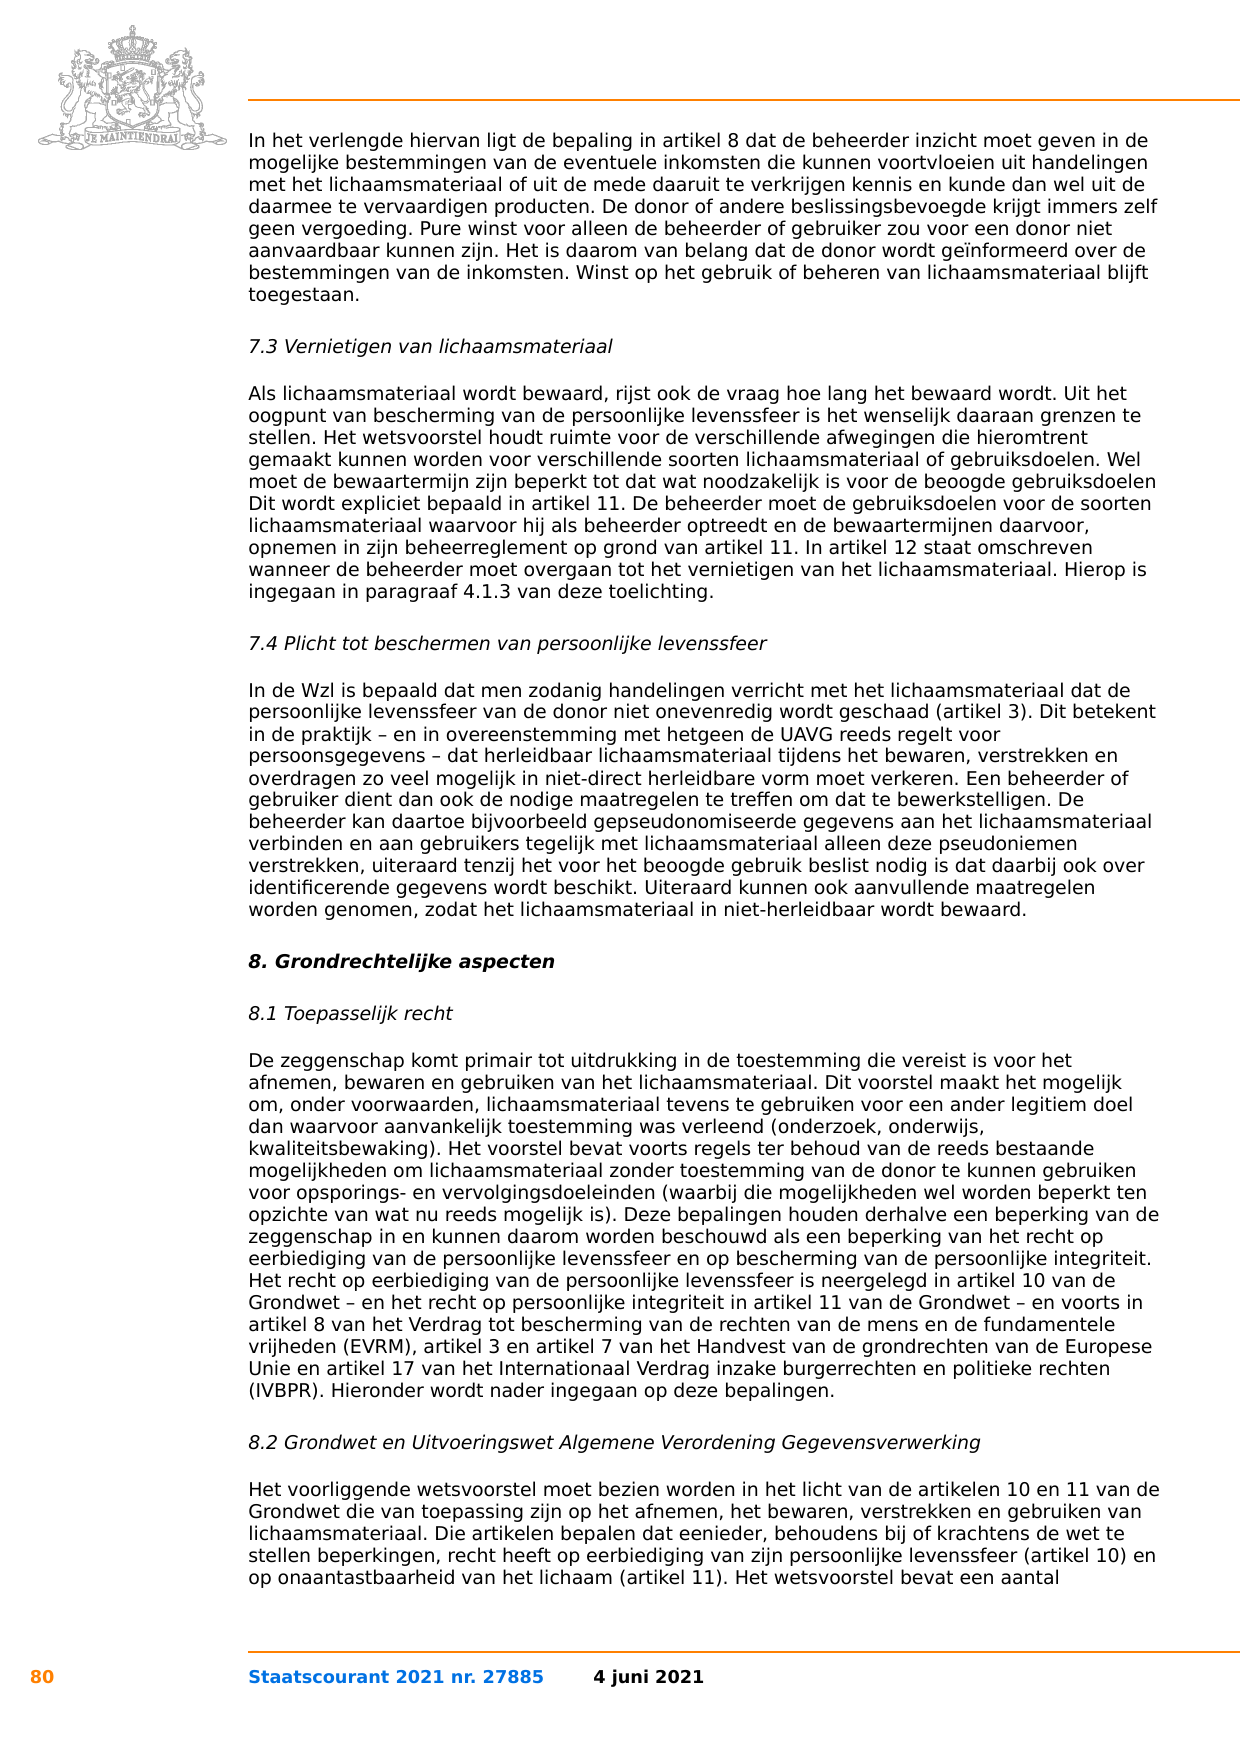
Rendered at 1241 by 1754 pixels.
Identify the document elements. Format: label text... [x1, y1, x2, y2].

text In de Wzl is bepaald dat men zodanig handelingen verricht met het lichaamsmateriaal dat de persoonlijke levenssfeer van de donor niet onevenredig wordt geschaad (artikel 3). Dit betekent in de praktijk – en in overeenstemming met hetgeen de UAVG reeds regelt voor persoonsgegevens – dat herleidbaar lichaamsmateriaal tijdens het bewaren, verstrekken en overdragen zo veel mogelijk in niet-direct herleidbare vorm moet verkeren. Een beheerder of gebruiker dient dan ook de nodige maatregelen te treffen om dat te bewerkstelligen. De beheerder kan daartoe bijvoorbeeld gepseudonomiseerde gegevens aan het lichaamsmateriaal verbinden en aan gebruikers tegelijk met lichaamsmateriaal alleen deze pseudoniemen verstrekken, uiteraard tenzij het voor het beoogde gebruik beslist nodig is dat daarbij ook over identificerende gegevens wordt beschikt. Uiteraard kunnen ook aanvullende maatregelen worden genomen, zodat het lichaamsmateriaal in niet-herleidbaar wordt bewaard. [248, 679, 1163, 921]
subtitle 7.4 Plicht tot beschermen van persoonlijke levenssfeer [248, 632, 1163, 654]
text Het recht op eerbiediging van de persoonlijke levenssfeer is neergelegd in artikel 10 van de Grondwet – en het recht op persoonlijke integriteit in artikel 11 van de Grondwet – en voorts in artikel 8 van het Verdrag tot bescherming van de rechten van de mens en de fundamentele vrijheden (EVRM), artikel 3 en artikel 7 van het Handvest van de grondrechten van de Europese Unie en artikel 17 van het Internationaal Verdrag inzake burgerrechten en politieke rechten (IVBPR). Hieronder wordt nader ingegaan op deze bepalingen. [248, 1270, 1163, 1402]
subtitle 7.3 Vernietigen van lichaamsmateriaal [248, 336, 1163, 358]
picture [38, 25, 227, 150]
text Het voorliggende wetsvoorstel moet bezien worden in het licht van de artikelen 10 en 11 van de Grondwet die van toepassing zijn op het afnemen, het bewaren, verstrekken en gebruiken van lichaamsmateriaal. Die artikelen bepalen dat eenieder, behoudens bij of krachtens de wet te stellen beperkingen, recht heeft op eerbiediging van zijn persoonlijke levenssfeer (artikel 10) en op onaantastbaarheid van het lichaam (artikel 11). Het wetsvoorstel bevat een aantal [248, 1479, 1163, 1589]
text De zeggenschap komt primair tot uitdrukking in de toestemming die vereist is voor het afnemen, bewaren en gebruiken van het lichaamsmateriaal. Dit voorstel maakt het mogelijk om, onder voorwaarden, lichaamsmateriaal tevens te gebruiken voor een ander legitiem doel dan waarvoor aanvankelijk toestemming was verleend (onderzoek, onderwijs, kwaliteitsbewaking). Het voorstel bevat voorts regels ter behoud van de reeds bestaande mogelijkheden om lichaamsmateriaal zonder toestemming van de donor te kunnen gebruiken voor opsporings- en vervolgingsdoeleinden (waarbij die mogelijkheden wel worden beperkt ten opzichte van wat nu reeds mogelijk is). Deze bepalingen houden derhalve een beperking van de zeggenschap in en kunnen daarom worden beschouwd als een beperking van het recht op eerbiediging van de persoonlijke levenssfeer en op bescherming van de persoonlijke integriteit. [248, 1050, 1163, 1270]
text In het verlengde hiervan ligt de bepaling in artikel 8 dat de beheerder inzicht moet geven in de mogelijke bestemmingen van de eventuele inkomsten die kunnen voortvloeien uit handelingen met het lichaamsmateriaal of uit de mede daaruit te verkrijgen kennis en kunde dan wel uit de daarmee te vervaardigen producten. De donor of andere beslissingsbevoegde krijgt immers zelf geen vergoeding. Pure winst voor alleen de beheerder of gebruiker zou voor een donor niet aanvaardbaar kunnen zijn. Het is daarom van belang dat de donor wordt geïnformeerd over de bestemmingen van de inkomsten. Winst op het gebruik of beheren van lichaamsmateriaal blijft toegestaan. [248, 130, 1163, 306]
subtitle 8.2 Grondwet en Uitvoeringswet Algemene Verordening Gegevensverwerking [248, 1432, 1163, 1454]
subtitle 8.1 Toepasselijk recht [248, 1003, 1163, 1025]
text Als lichaamsmateriaal wordt bewaard, rijst ook de vraag hoe lang het bewaard wordt. Uit het oogpunt van bescherming van de persoonlijke levenssfeer is het wenselijk daaraan grenzen te stellen. Het wetsvoorstel houdt ruimte voor de verschillende afwegingen die hieromtrent gemaakt kunnen worden voor verschillende soorten lichaamsmateriaal of gebruiksdoelen. Wel moet de bewaartermijn zijn beperkt tot dat wat noodzakelijk is voor de beoogde gebruiksdoelen Dit wordt expliciet bepaald in artikel 11. De beheerder moet de gebruiksdoelen voor de soorten lichaamsmateriaal waarvoor hij als beheerder optreedt en de bewaartermijnen daarvoor, opnemen in zijn beheerreglement op grond van artikel 11. In artikel 12 staat omschreven wanneer de beheerder moet overgaan tot het vernietigen van het lichaamsmateriaal. Hierop is ingegaan in paragraaf 4.1.3 van deze toelichting. [248, 383, 1163, 602]
subtitle 8. Grondrechtelijke aspecten [248, 951, 1163, 973]
